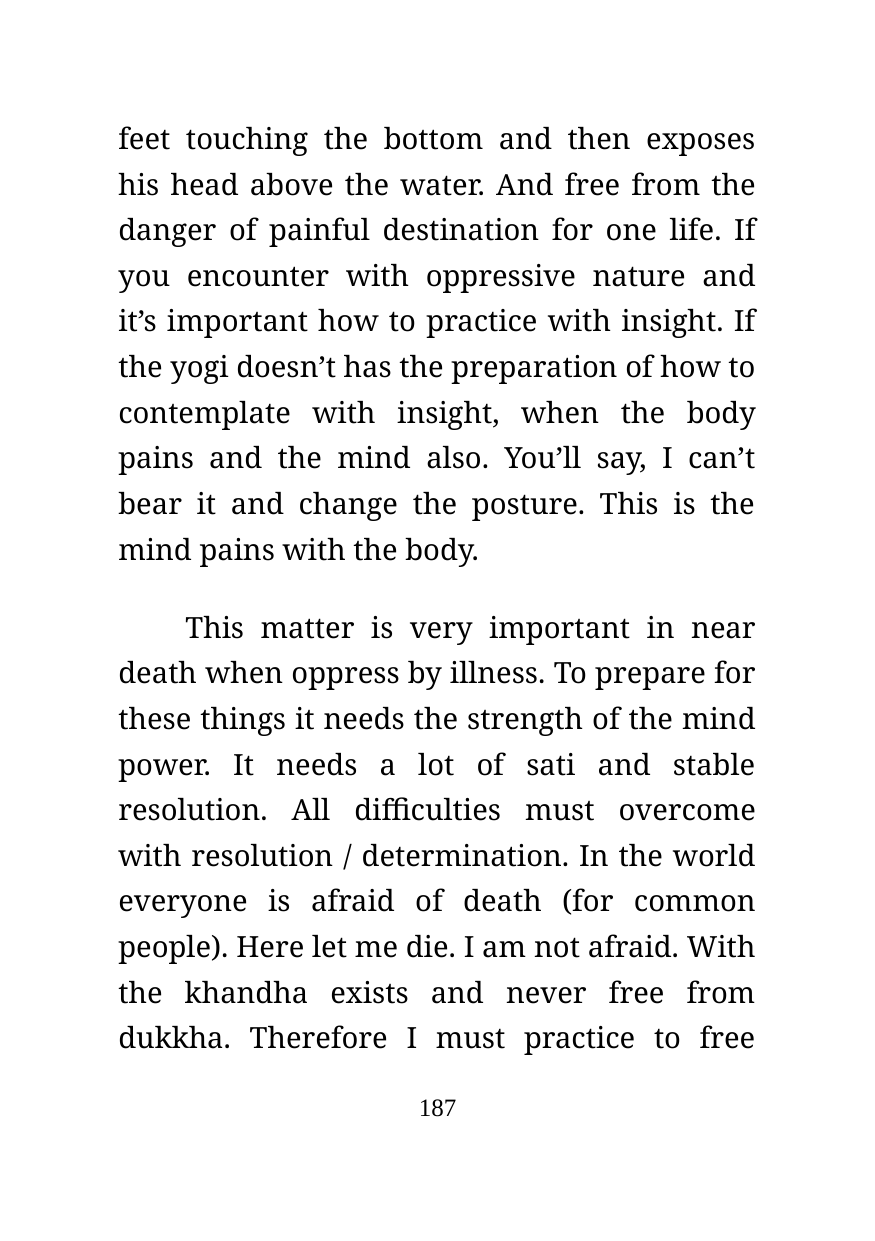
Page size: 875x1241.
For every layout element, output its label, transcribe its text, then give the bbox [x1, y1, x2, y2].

text feet touching the bottom and then exposes his head above the water. And free from the danger of painful destination for one life. If you encounter with oppressive nature and it’s important how to practice with insight. If the yogi doesn’t has the preparation of how to contemplate with insight, when the body pains and the mind also. You’ll say, I can’t bear it and change the posture. This is the mind pains with the body. [118, 118, 756, 568]
text This matter is very important in near death when oppress by illness. To prepare for these things it needs the strength of the mind power. It needs a lot of sati and stable resolution. All difficulties must overcome with resolution / determination. In the world everyone is afraid of death (for common people). Here let me die. I am not afraid. With the khandha exists and never free from dukkha. Therefore I must practice to free [118, 607, 756, 1057]
